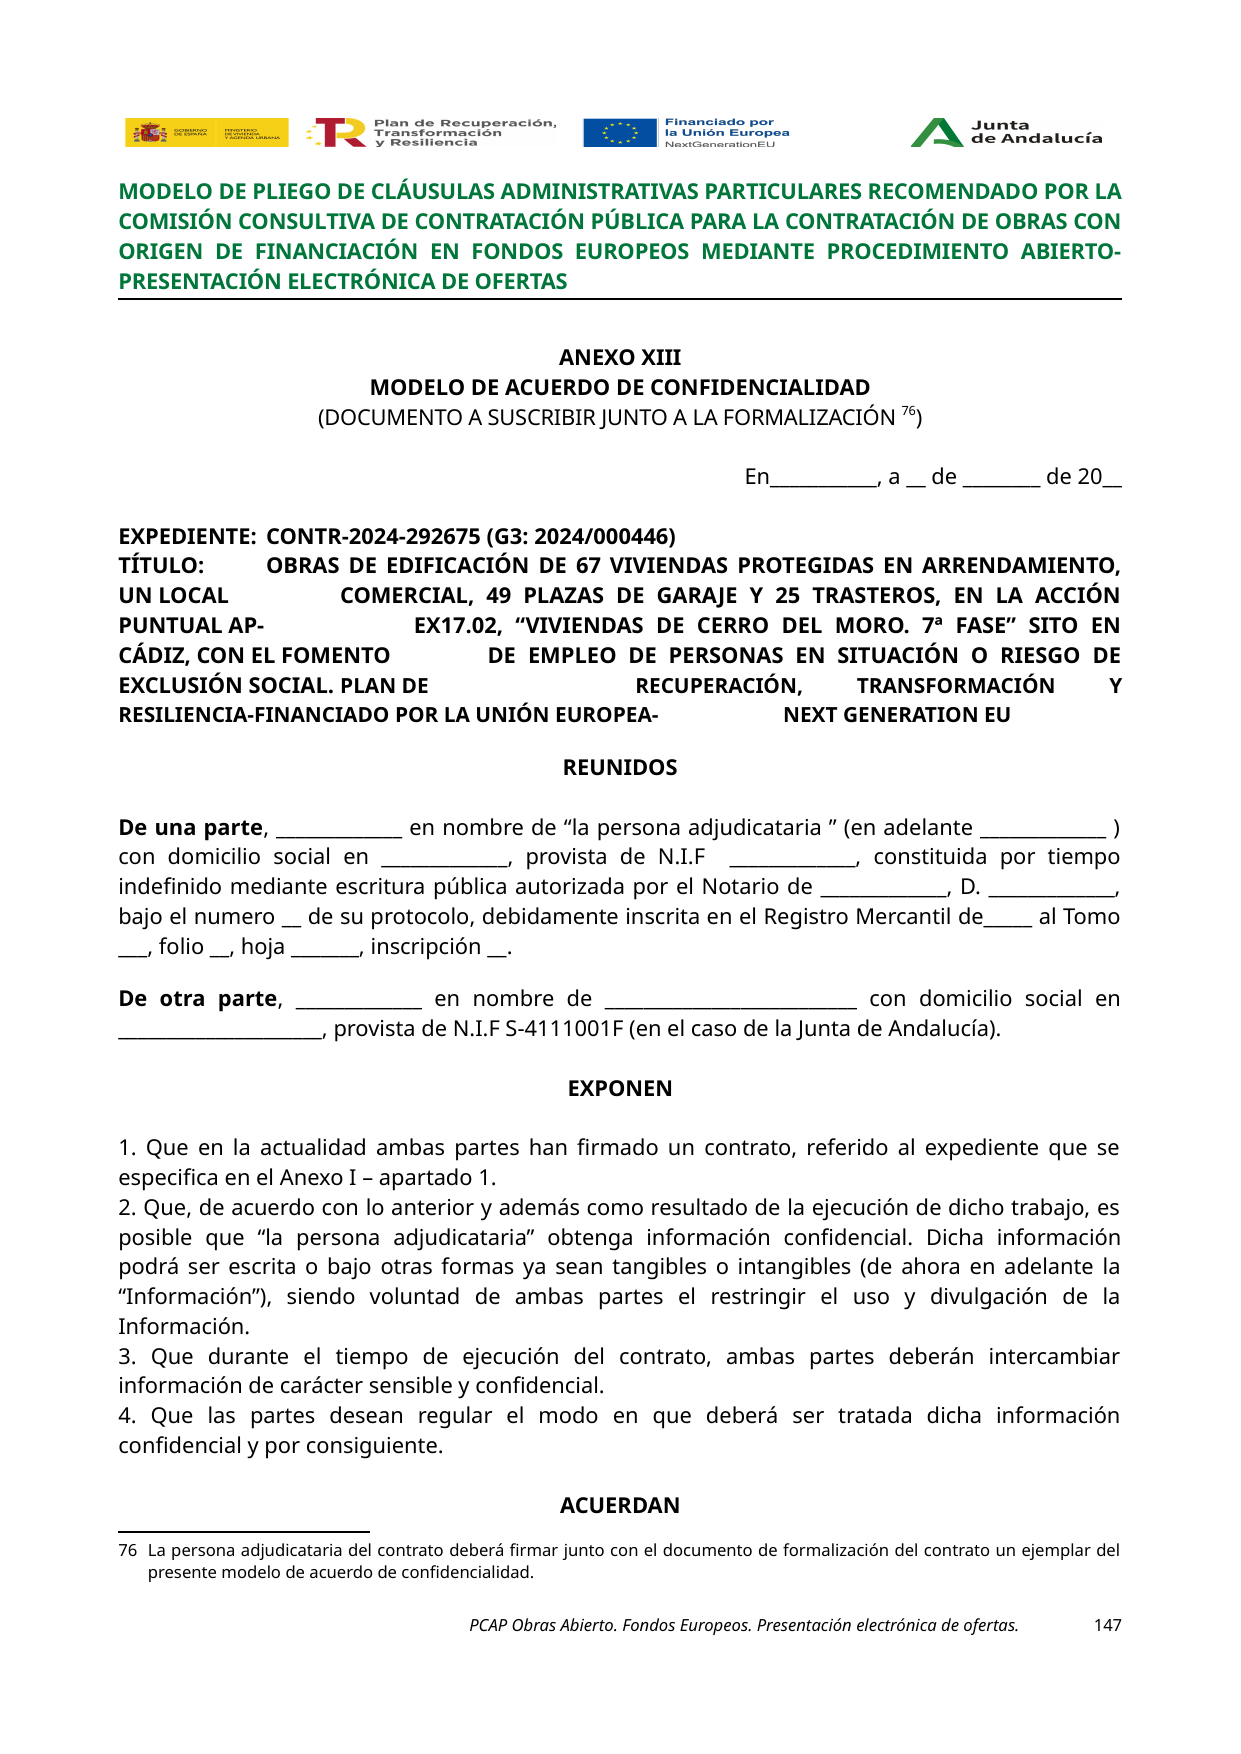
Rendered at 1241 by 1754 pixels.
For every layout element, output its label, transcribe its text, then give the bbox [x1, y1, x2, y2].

text ACUERDAN [118, 1490, 1122, 1519]
text MODELO DE ACUERDO DE CONFIDENCIALIDAD [118, 372, 1122, 402]
text La persona adjudicataria del contrato deberá firmar junto con el documento de formalización del contrato un ejemplar del presente modelo de acuerdo de confidencialidad. [118, 1538, 1122, 1584]
picture [305, 118, 557, 147]
text TÍTULO: OBRAS DE EDIFICACIÓN DE 67 VIVIENDAS PROTEGIDAS EN ARRENDAMIENTO, UN LOCAL COMERCIAL, 49 PLAZAS DE GARAJE Y 25 TRASTEROS, EN LA ACCIÓN PUNTUAL AP- EX17.02, “VIVIENDAS DE CERRO DEL MORO. 7ª FASE” SITO EN CÁDIZ, CON EL FOMENTO DE EMPLEO DE PERSONAS EN SITUACIÓN O RIESGO DE EXCLUSIÓN SOCIAL. PLAN DE RECUPERACIÓN, TRANSFORMACIÓN Y RESILIENCIA-FINANCIADO POR LA UNIÓN EUROPEA- NEXT GENERATION EU [118, 551, 1122, 729]
text ANEXO XIII [118, 342, 1122, 372]
text 2. Que, de acuerdo con lo anterior y además como resultado de la ejecución de dicho trabajo, es posible que “la persona adjudicataria” obtenga información confidencial. Dicha información podrá ser escrita o bajo otras formas ya sean tangibles o intangibles (de ahora en adelante la “Información”), siendo voluntad de ambas partes el restringir el uso y divulgación de la Información. [118, 1192, 1122, 1341]
picture [582, 118, 793, 147]
picture [125, 118, 289, 147]
text REUNIDOS [118, 752, 1122, 782]
text De otra parte, _____________ en nombre de __________________________ con domicilio social en _____________________, provista de N.I.F S-4111001F (en el caso de la Junta de Andalucía). [118, 983, 1122, 1043]
text (DOCUMENTO A SUSCRIBIR JUNTO A LA FORMALIZACIÓN ) [118, 402, 1122, 431]
text En___________, a __ de ________ de 20__ [118, 461, 1122, 491]
text EXPONEN [118, 1073, 1122, 1102]
picture [910, 118, 1104, 147]
text De una parte, _____________ en nombre de “la persona adjudicataria ” (en adelante _____________ ) con domicilio social en _____________, provista de N.I.F _____________, constituida por tiempo indefinido mediante escritura pública autorizada por el Notario de _____________, D. _____________, bajo el numero __ de su protocolo, debidamente inscrita en el Registro Mercantil de_____ al Tomo ___, folio __, hoja _______, inscripción __. [118, 812, 1122, 961]
text MODELO DE PLIEGO DE CLÁUSULAS ADMINISTRATIVAS PARTICULARES RECOMENDADO POR LA COMISIÓN CONSULTIVA DE CONTRATACIÓN PÚBLICA PARA LA CONTRATACIÓN DE OBRAS CON ORIGEN DE FINANCIACIÓN EN FONDOS EUROPEOS MEDIANTE PROCEDIMIENTO ABIERTO- PRESENTACIÓN ELECTRÓNICA DE OFERTAS [118, 176, 1122, 298]
text 4. Que las partes desean regular el modo en que deberá ser tratada dicha información confidencial y por consiguiente. [118, 1400, 1122, 1460]
text EXPEDIENTE: CONTR-2024-292675 (G3: 2024/000446) [118, 521, 1122, 551]
text 1. Que en la actualidad ambas partes han firmado un contrato, referido al expediente que se especifica en el Anexo I – apartado 1. [118, 1132, 1122, 1192]
text 3. Que durante el tiempo de ejecución del contrato, ambas partes deberán intercambiar información de carácter sensible y confidencial. [118, 1341, 1122, 1400]
